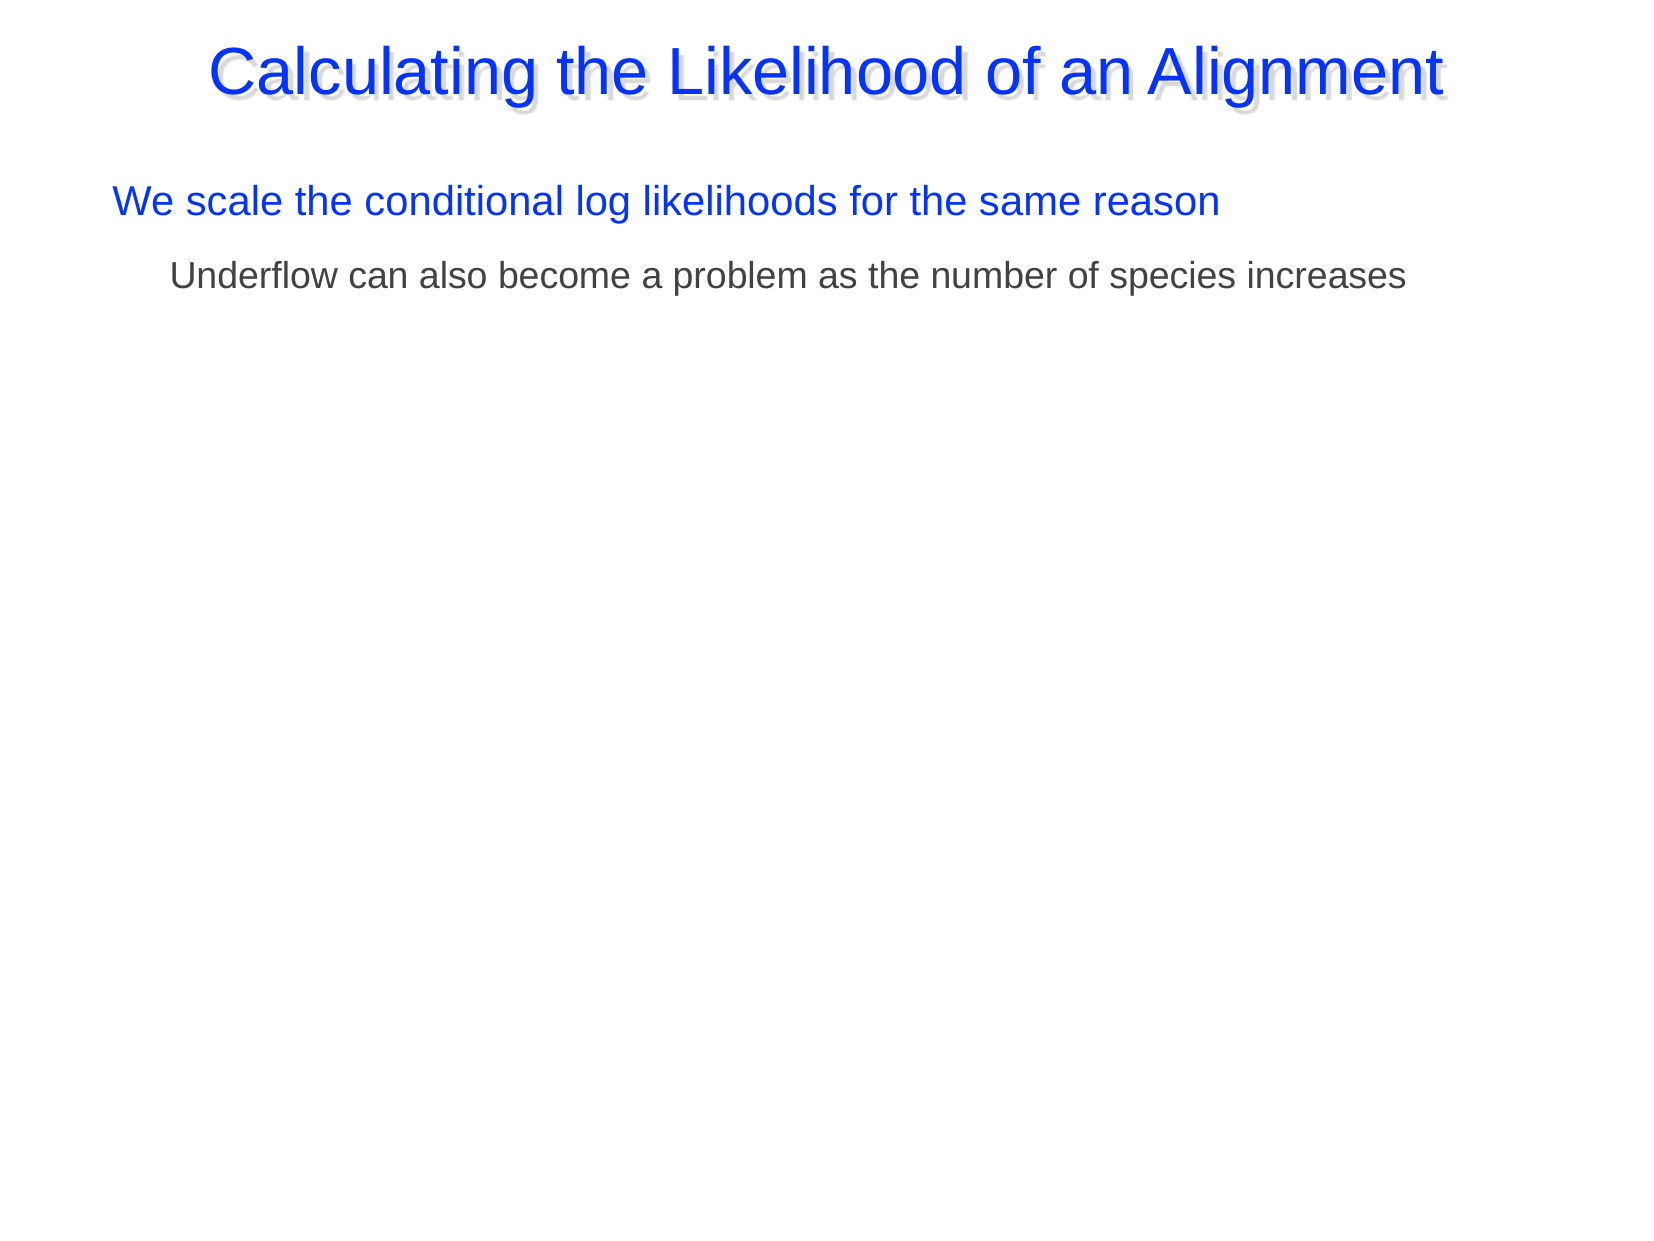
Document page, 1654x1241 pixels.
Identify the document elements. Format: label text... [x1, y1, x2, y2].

text_box Calculating the Likelihood of an Alignment [200, 20, 1454, 117]
text_box Underflow can also become a problem as the number of species increases [161, 243, 1493, 305]
text_box We scale the conditional log likelihoods for the same reason [103, 165, 1407, 233]
